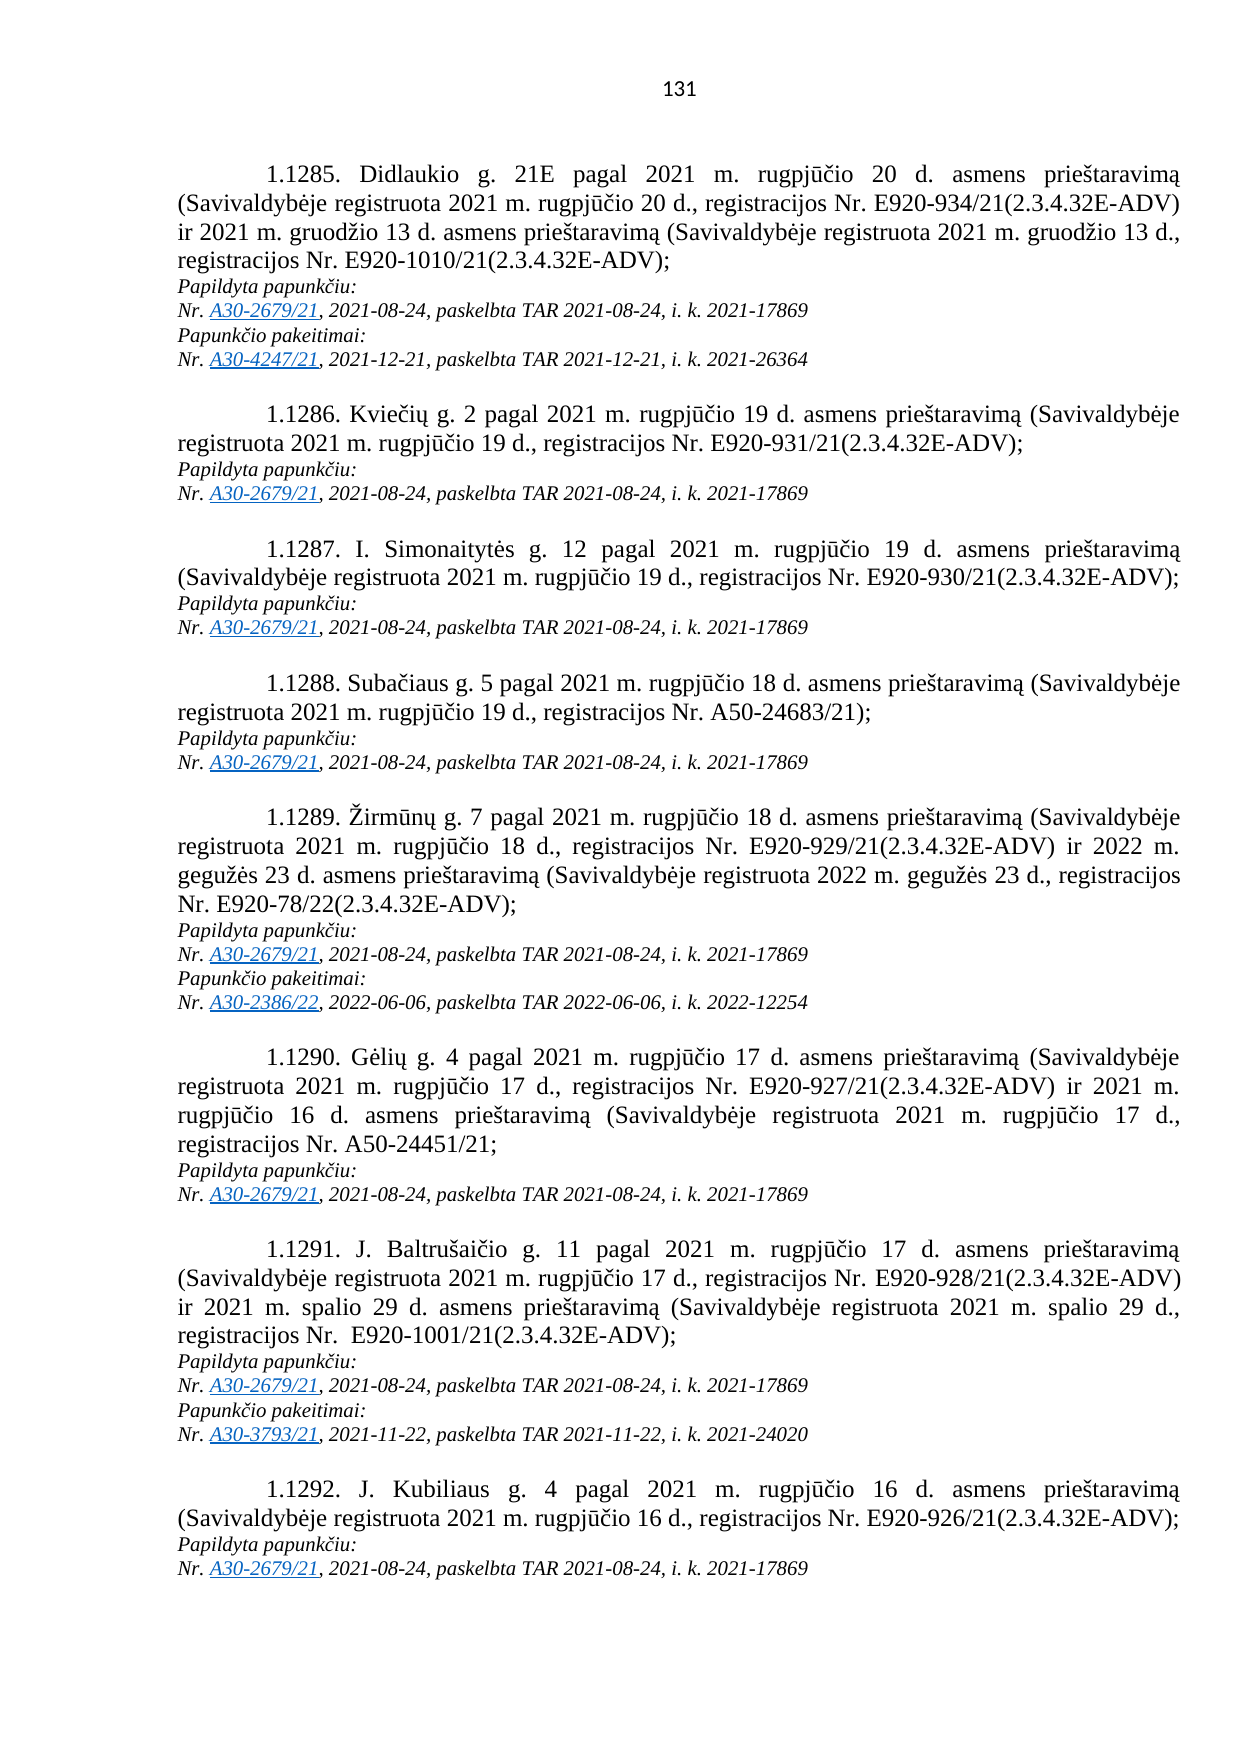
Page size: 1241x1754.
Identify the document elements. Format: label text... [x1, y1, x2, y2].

text Nr. A30-4247/21, 2021-12-21, paskelbta TAR 2021-12-21, i. k. 2021-26364 [177, 347, 1181, 371]
text Papildyta papunkčiu: [177, 1157, 1181, 1182]
text Papildyta papunkčiu: [177, 726, 1181, 750]
text 1.1289. Žirmūnų g. 7 pagal 2021 m. rugpjūčio 18 d. asmens prieštaravimą (Savivaldybėje registruota 2021 m. rugpjūčio 18 d., registracijos Nr. E920-929/21(2.3.4.32E-ADV) ir 2022 m. gegužės 23 d. asmens prieštaravimą (Savivaldybėje registruota 2022 m. gegužės 23 d., registracijos Nr. E920-78/22(2.3.4.32E-ADV); [177, 802, 1181, 917]
text Nr. A30-2679/21, 2021-08-24, paskelbta TAR 2021-08-24, i. k. 2021-17869 [177, 750, 1181, 774]
text Nr. A30-3793/21, 2021-11-22, paskelbta TAR 2021-11-22, i. k. 2021-24020 [177, 1422, 1181, 1446]
text Papildyta papunkčiu: [177, 1532, 1181, 1556]
text Nr. A30-2679/21, 2021-08-24, paskelbta TAR 2021-08-24, i. k. 2021-17869 [177, 1373, 1181, 1397]
text Nr. A30-2679/21, 2021-08-24, paskelbta TAR 2021-08-24, i. k. 2021-17869 [177, 481, 1181, 505]
text Papildyta papunkčiu: [177, 591, 1181, 615]
text 1.1287. I. Simonaitytės g. 12 pagal 2021 m. rugpjūčio 19 d. asmens prieštaravimą (Savivaldybėje registruota 2021 m. rugpjūčio 19 d., registracijos Nr. E920-930/21(2.3.4.32E-ADV); [177, 534, 1181, 591]
text Papildyta papunkčiu: [177, 1349, 1181, 1373]
text Papunkčio pakeitimai: [177, 322, 1181, 347]
text Papildyta papunkčiu: [177, 917, 1181, 942]
text 1.1285. Didlaukio g. 21E pagal 2021 m. rugpjūčio 20 d. asmens prieštaravimą (Savivaldybėje registruota 2021 m. rugpjūčio 20 d., registracijos Nr. E920-934/21(2.3.4.32E-ADV) ir 2021 m. gruodžio 13 d. asmens prieštaravimą (Savivaldybėje registruota 2021 m. gruodžio 13 d., registracijos Nr. E920-1010/21(2.3.4.32E-ADV); [177, 159, 1181, 274]
text 1.1291. J. Baltrušaičio g. 11 pagal 2021 m. rugpjūčio 17 d. asmens prieštaravimą (Savivaldybėje registruota 2021 m. rugpjūčio 17 d., registracijos Nr. E920-928/21(2.3.4.32E-ADV) ir 2021 m. spalio 29 d. asmens prieštaravimą (Savivaldybėje registruota 2021 m. spalio 29 d., registracijos Nr. E920-1001/21(2.3.4.32E-ADV); [177, 1234, 1181, 1349]
text Nr. A30-2679/21, 2021-08-24, paskelbta TAR 2021-08-24, i. k. 2021-17869 [177, 1556, 1181, 1580]
text Papildyta papunkčiu: [177, 457, 1181, 481]
text 1.1286. Kviečių g. 2 pagal 2021 m. rugpjūčio 19 d. asmens prieštaravimą (Savivaldybėje registruota 2021 m. rugpjūčio 19 d., registracijos Nr. E920-931/21(2.3.4.32E-ADV); [177, 399, 1181, 457]
text Nr. A30-2679/21, 2021-08-24, paskelbta TAR 2021-08-24, i. k. 2021-17869 [177, 298, 1181, 322]
text 1.1290. Gėlių g. 4 pagal 2021 m. rugpjūčio 17 d. asmens prieštaravimą (Savivaldybėje registruota 2021 m. rugpjūčio 17 d., registracijos Nr. E920-927/21(2.3.4.32E-ADV) ir 2021 m. rugpjūčio 16 d. asmens prieštaravimą (Savivaldybėje registruota 2021 m. rugpjūčio 17 d., registracijos Nr. A50-24451/21; [177, 1042, 1181, 1157]
text Papunkčio pakeitimai: [177, 966, 1181, 990]
text 1.1292. J. Kubiliaus g. 4 pagal 2021 m. rugpjūčio 16 d. asmens prieštaravimą (Savivaldybėje registruota 2021 m. rugpjūčio 16 d., registracijos Nr. E920-926/21(2.3.4.32E-ADV); [177, 1474, 1181, 1532]
text Nr. A30-2386/22, 2022-06-06, paskelbta TAR 2022-06-06, i. k. 2022-12254 [177, 990, 1181, 1014]
text Papildyta papunkčiu: [177, 274, 1181, 298]
text Nr. A30-2679/21, 2021-08-24, paskelbta TAR 2021-08-24, i. k. 2021-17869 [177, 1182, 1181, 1206]
text 1.1288. Subačiaus g. 5 pagal 2021 m. rugpjūčio 18 d. asmens prieštaravimą (Savivaldybėje registruota 2021 m. rugpjūčio 19 d., registracijos Nr. A50-24683/21); [177, 668, 1181, 726]
text Nr. A30-2679/21, 2021-08-24, paskelbta TAR 2021-08-24, i. k. 2021-17869 [177, 615, 1181, 639]
text Nr. A30-2679/21, 2021-08-24, paskelbta TAR 2021-08-24, i. k. 2021-17869 [177, 942, 1181, 966]
text Papunkčio pakeitimai: [177, 1397, 1181, 1422]
